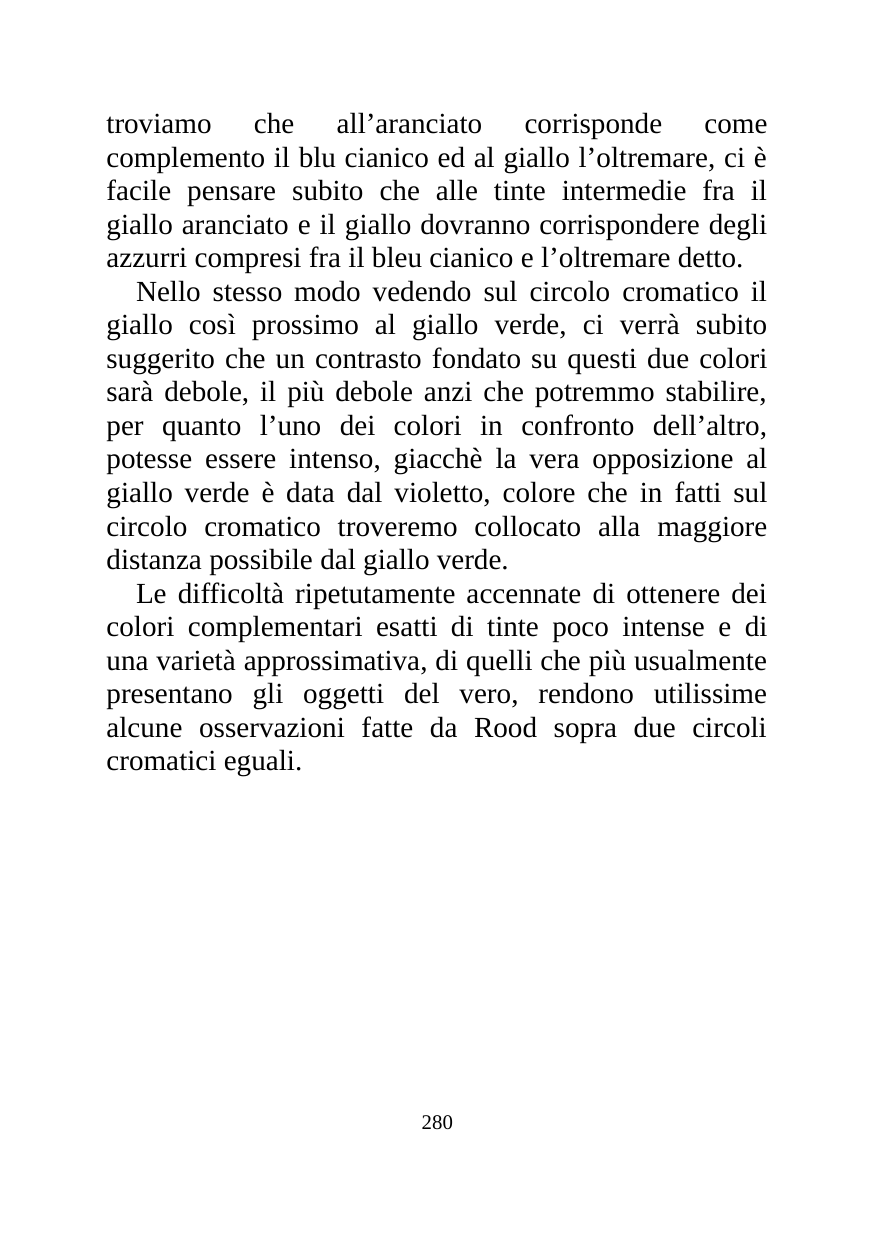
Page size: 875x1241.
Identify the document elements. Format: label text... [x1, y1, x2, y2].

text Le difficoltà ripetutamente accennate di ottenere dei colori complementari esatti di tinte poco intense e di una varietà approssimativa, di quelli che più usualmente presentano gli oggetti del vero, rendono utilissime alcune osservazioni fatte da Rood sopra due circoli cromatici eguali. [106, 576, 768, 777]
text troviamo che all’aranciato corrisponde come complemento il blu cianico ed al giallo l’oltremare, ci è facile pensare subito che alle tinte intermedie fra il giallo aranciato e il giallo dovranno corrispondere degli azzurri compresi fra il bleu cianico e l’oltremare detto. [106, 106, 768, 274]
text Nello stesso modo vedendo sul circolo cromatico il giallo così prossimo al giallo verde, ci verrà subito suggerito che un contrasto fondato su questi due colori sarà debole, il più debole anzi che potremmo stabilire, per quanto l’uno dei colori in confronto dell’altro, potesse essere intenso, giacchè la vera opposizione al giallo verde è data dal violetto, colore che in fatti sul circolo cromatico troveremo collocato alla maggiore distanza possibile dal giallo verde. [106, 274, 768, 576]
